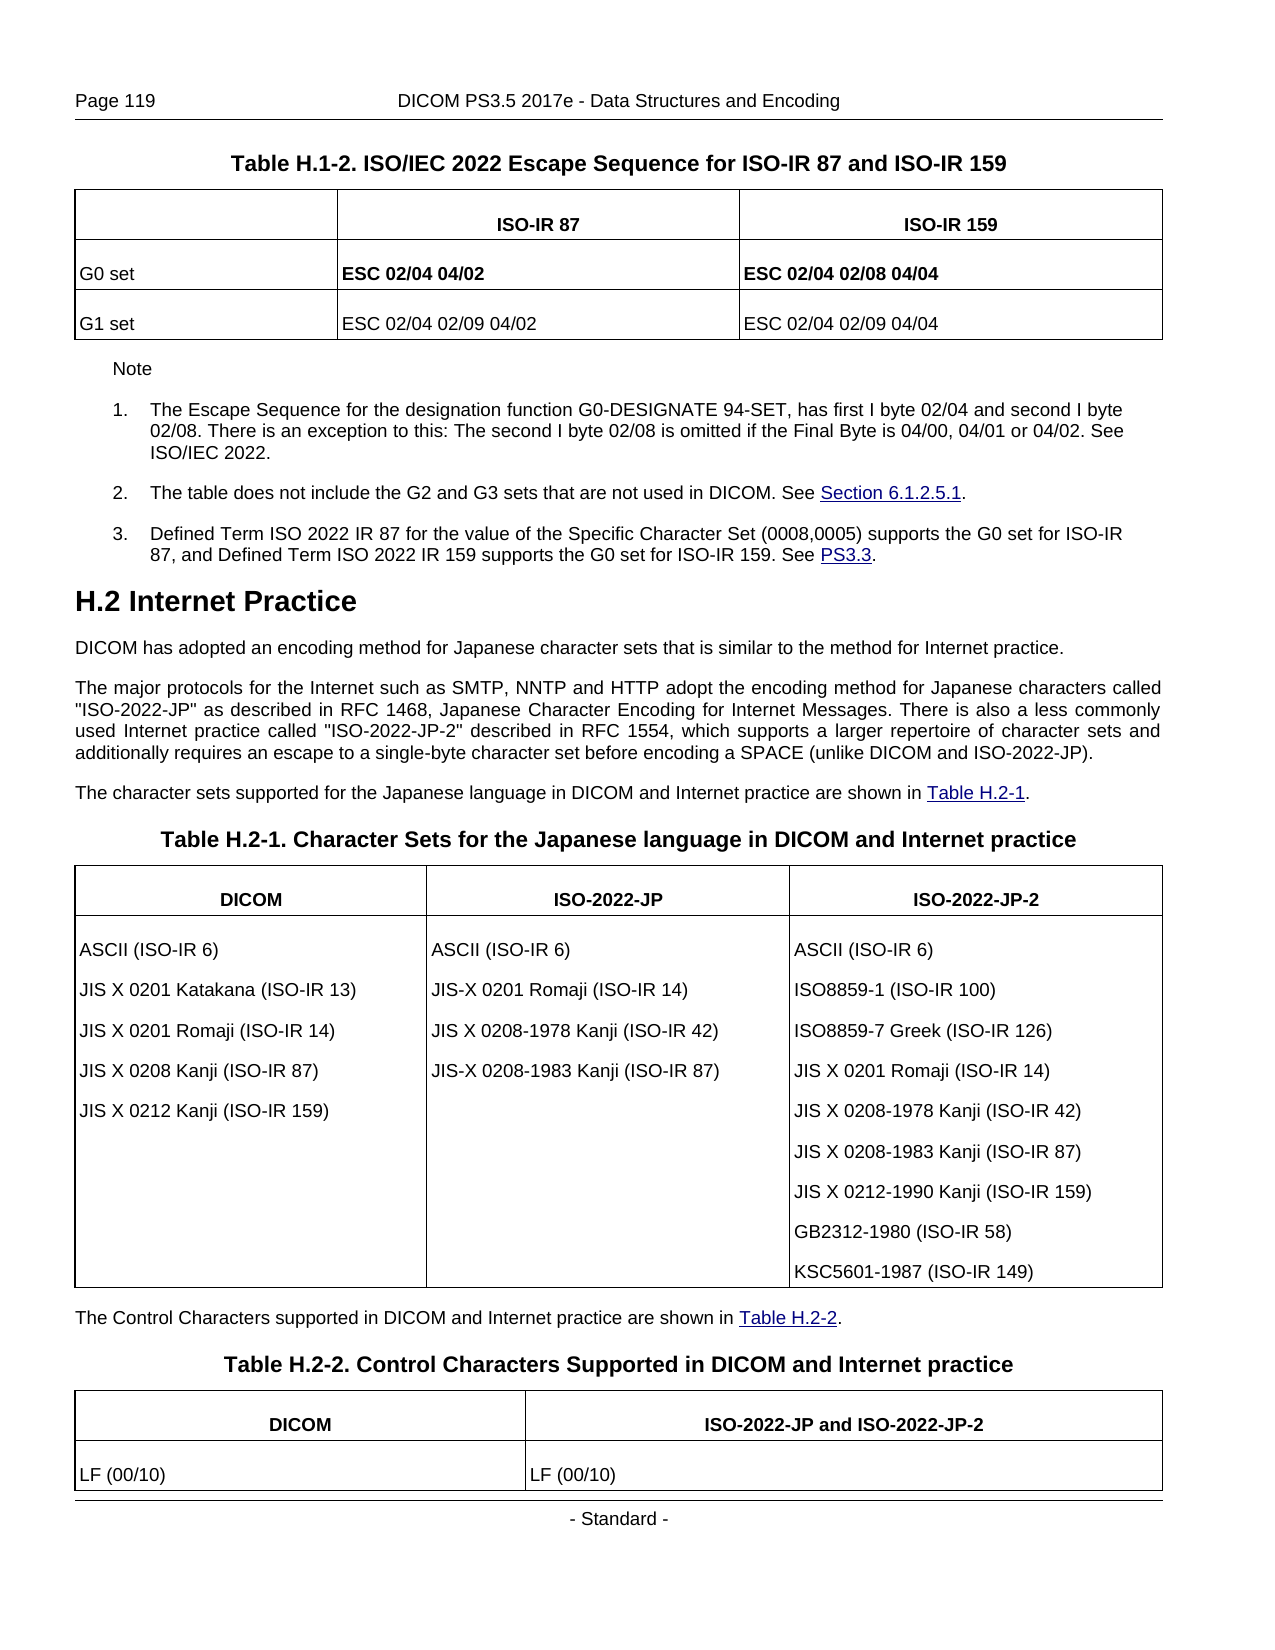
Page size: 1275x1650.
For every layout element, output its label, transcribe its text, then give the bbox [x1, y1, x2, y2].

text Table H.1-2. ISO/IEC 2022 Escape Sequence for ISO-IR 87 and ISO-IR 159 [75, 150, 1162, 176]
table_cell ESC 02/04 02/08 04/04 [740, 240, 1162, 289]
table_cell ESC 02/04 02/09 04/02 [338, 290, 739, 338]
table_header ISO-2022-JP [427, 866, 789, 915]
table_cell LF (00/10) [526, 1441, 1162, 1490]
text Table H.2-1. Character Sets for the Japanese language in DICOM and Internet practice [75, 826, 1162, 852]
table_cell ESC 02/04 02/09 04/04 [740, 290, 1162, 338]
table_header ISO-IR 87 [338, 190, 739, 239]
table_header DICOM [76, 1391, 525, 1440]
text Note [112, 358, 1125, 380]
table_cell G0 set [76, 240, 337, 289]
table_cell ASCII (ISO-IR 6) JIS X 0201 Katakana (ISO-IR 13) JIS X 0201 Romaji (ISO-IR 14) JIS X 0208 Kanji (ISO-IR 87) JIS X 0212 Kanji (ISO-IR 159) [76, 916, 426, 1287]
text DICOM has adopted an encoding method for Japanese character sets that is similar to the method for Internet practice. [75, 636, 1162, 658]
text The Control Characters supported in DICOM and Internet practice are shown in Table H.2-2. [75, 1307, 1162, 1328]
list The table does not include the G2 and G3 sets that are not used in DICOM. See Section 6.1.2.5.1. [112, 482, 1125, 503]
table_cell ASCII (ISO-IR 6) JIS-X 0201 Romaji (ISO-IR 14) JIS X 0208-1978 Kanji (ISO-IR 42) JIS-X 0208-1983 Kanji (ISO-IR 87) [427, 916, 789, 1287]
text H.2 Internet Practice [75, 584, 1162, 618]
text The major protocols for the Internet such as SMTP, NNTP and HTTP adopt the encoding method for Japanese characters called "ISO-2022-JP" as described in RFC 1468, Japanese Character Encoding for Internet Messages. There is also a less commonly used Internet practice called "ISO-2022-JP-2" described in RFC 1554, which supports a larger repertoire of character sets and additionally requires an escape to a single-byte character set before encoding a SPACE (unlike DICOM and ISO-2022-JP). [75, 677, 1162, 763]
text The character sets supported for the Japanese language in DICOM and Internet practice are shown in Table H.2-1. [75, 782, 1162, 803]
table_cell G1 set [76, 290, 337, 338]
table_header [76, 190, 337, 239]
table_header ISO-2022-JP-2 [790, 866, 1162, 915]
table_cell LF (00/10) [76, 1441, 525, 1490]
table_cell ESC 02/04 04/02 [338, 240, 739, 289]
table_header DICOM [76, 866, 426, 915]
list The Escape Sequence for the designation function G0-DESIGNATE 94-SET, has first I byte 02/04 and second I byte 02/08. There is an exception to this: The second I byte 02/08 is omitted if the Final Byte is 04/00, 04/01 or 04/02. See ISO/IEC 2022. [112, 398, 1125, 463]
text Table H.2-2. Control Characters Supported in DICOM and Internet practice [75, 1351, 1162, 1377]
table_header ISO-2022-JP and ISO-2022-JP-2 [526, 1391, 1162, 1440]
table_cell ASCII (ISO-IR 6) ISO8859-1 (ISO-IR 100) ISO8859-7 Greek (ISO-IR 126) JIS X 0201 Romaji (ISO-IR 14) JIS X 0208-1978 Kanji (ISO-IR 42) JIS X 0208-1983 Kanji (ISO-IR 87) JIS X 0212-1990 Kanji (ISO-IR 159) GB2312-1980 (ISO-IR 58) KSC5601-1987 (ISO-IR 149) [790, 916, 1162, 1287]
table_header ISO-IR 159 [740, 190, 1162, 239]
list Defined Term ISO 2022 IR 87 for the value of the Specific Character Set (0008,0005) supports the G0 set for ISO-IR 87, and Defined Term ISO 2022 IR 159 supports the G0 set for ISO-IR 159. See PS3.3. [112, 522, 1125, 565]
